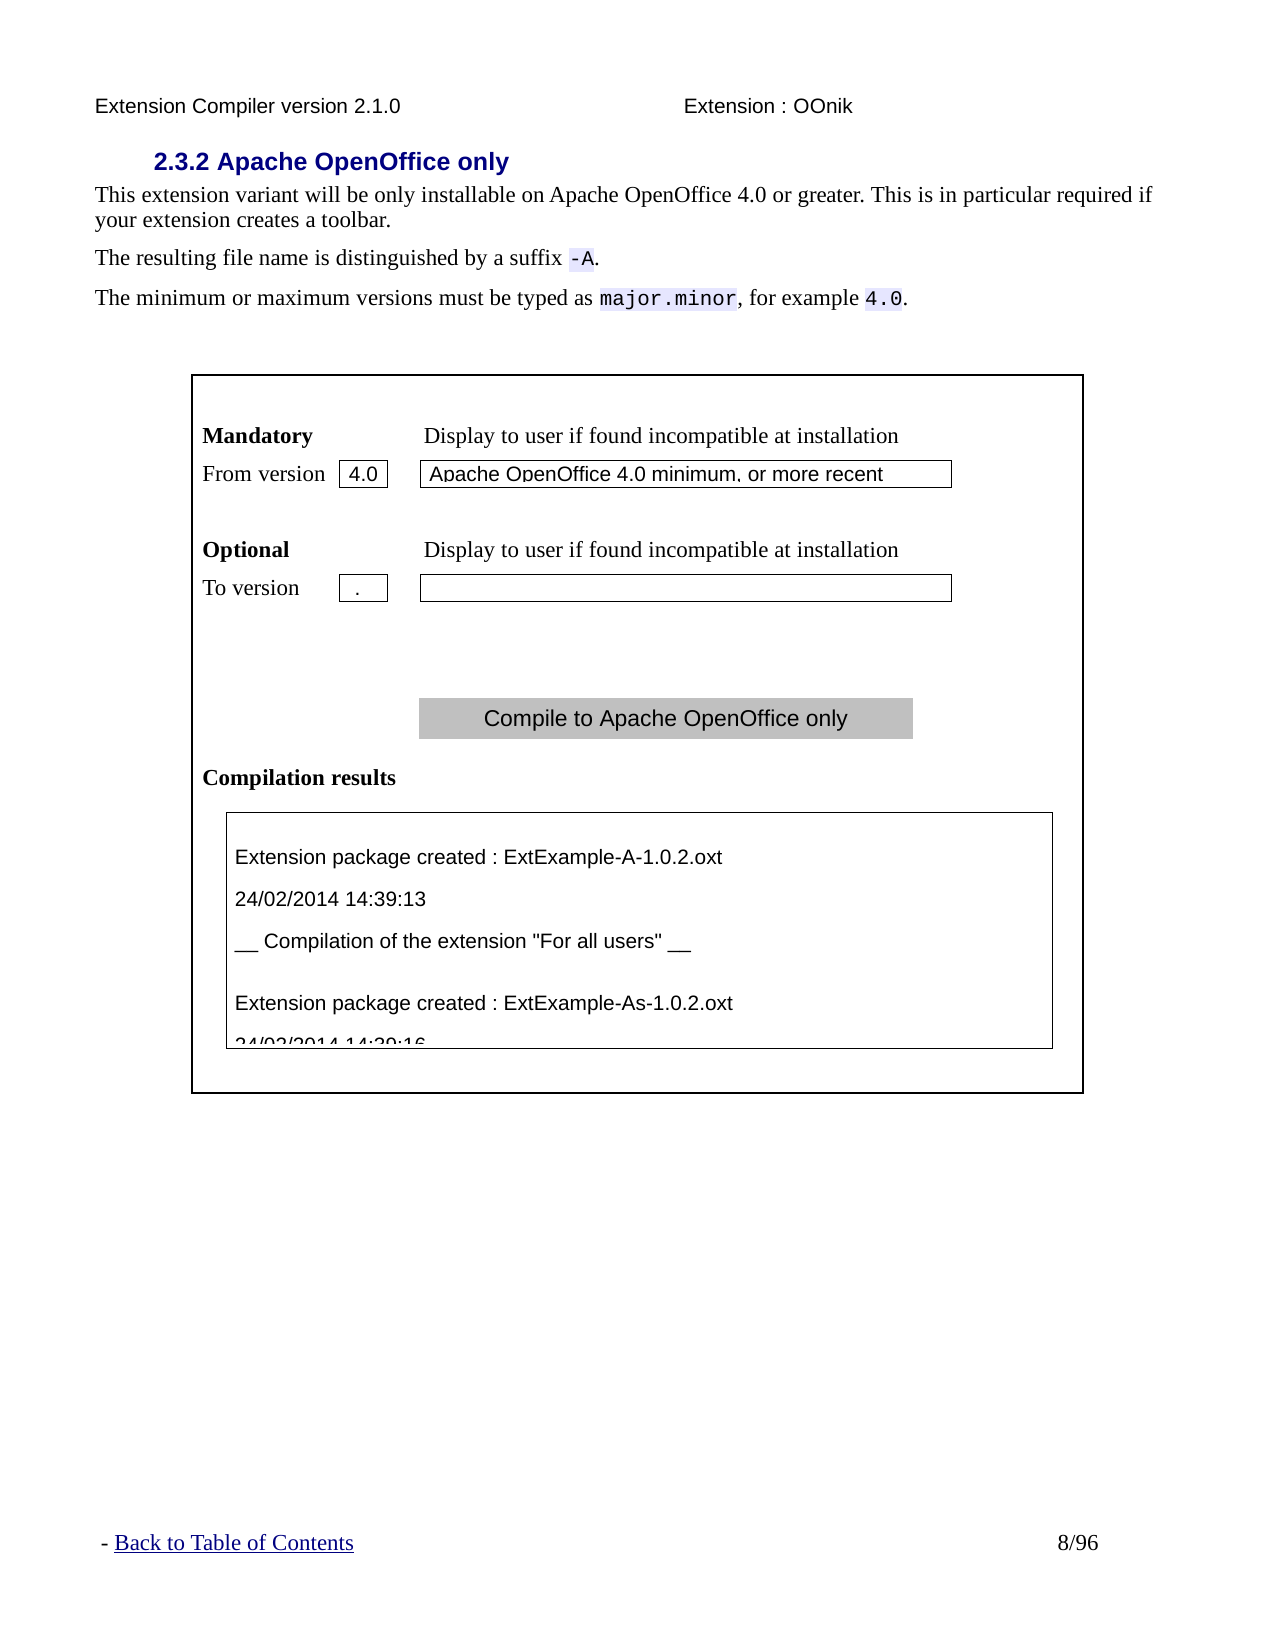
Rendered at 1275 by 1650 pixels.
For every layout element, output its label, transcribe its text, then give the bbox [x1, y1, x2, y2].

text The minimum or maximum versions must be typed as major.minor, for example 4.0. [94, 284, 1181, 311]
text [952, 575, 1073, 600]
text This extension variant will be only installable on Apache OpenOffice 4.0 or greater. This is in particular required if your extension creates a toolbar. [94, 181, 1181, 232]
text Mandatory Display to user if found incompatible at installation [202, 423, 1073, 448]
subtitle Apache OpenOffice only [153, 147, 1181, 176]
text To version [202, 575, 339, 600]
text Compilation results [202, 765, 1073, 791]
text Optional Display to user if found incompatible at installation [202, 537, 1073, 562]
text The resulting file name is distinguished by a suffix -A. [94, 245, 1181, 272]
text [388, 575, 420, 600]
text [388, 461, 420, 486]
text From version [202, 461, 339, 486]
text [952, 461, 1073, 486]
